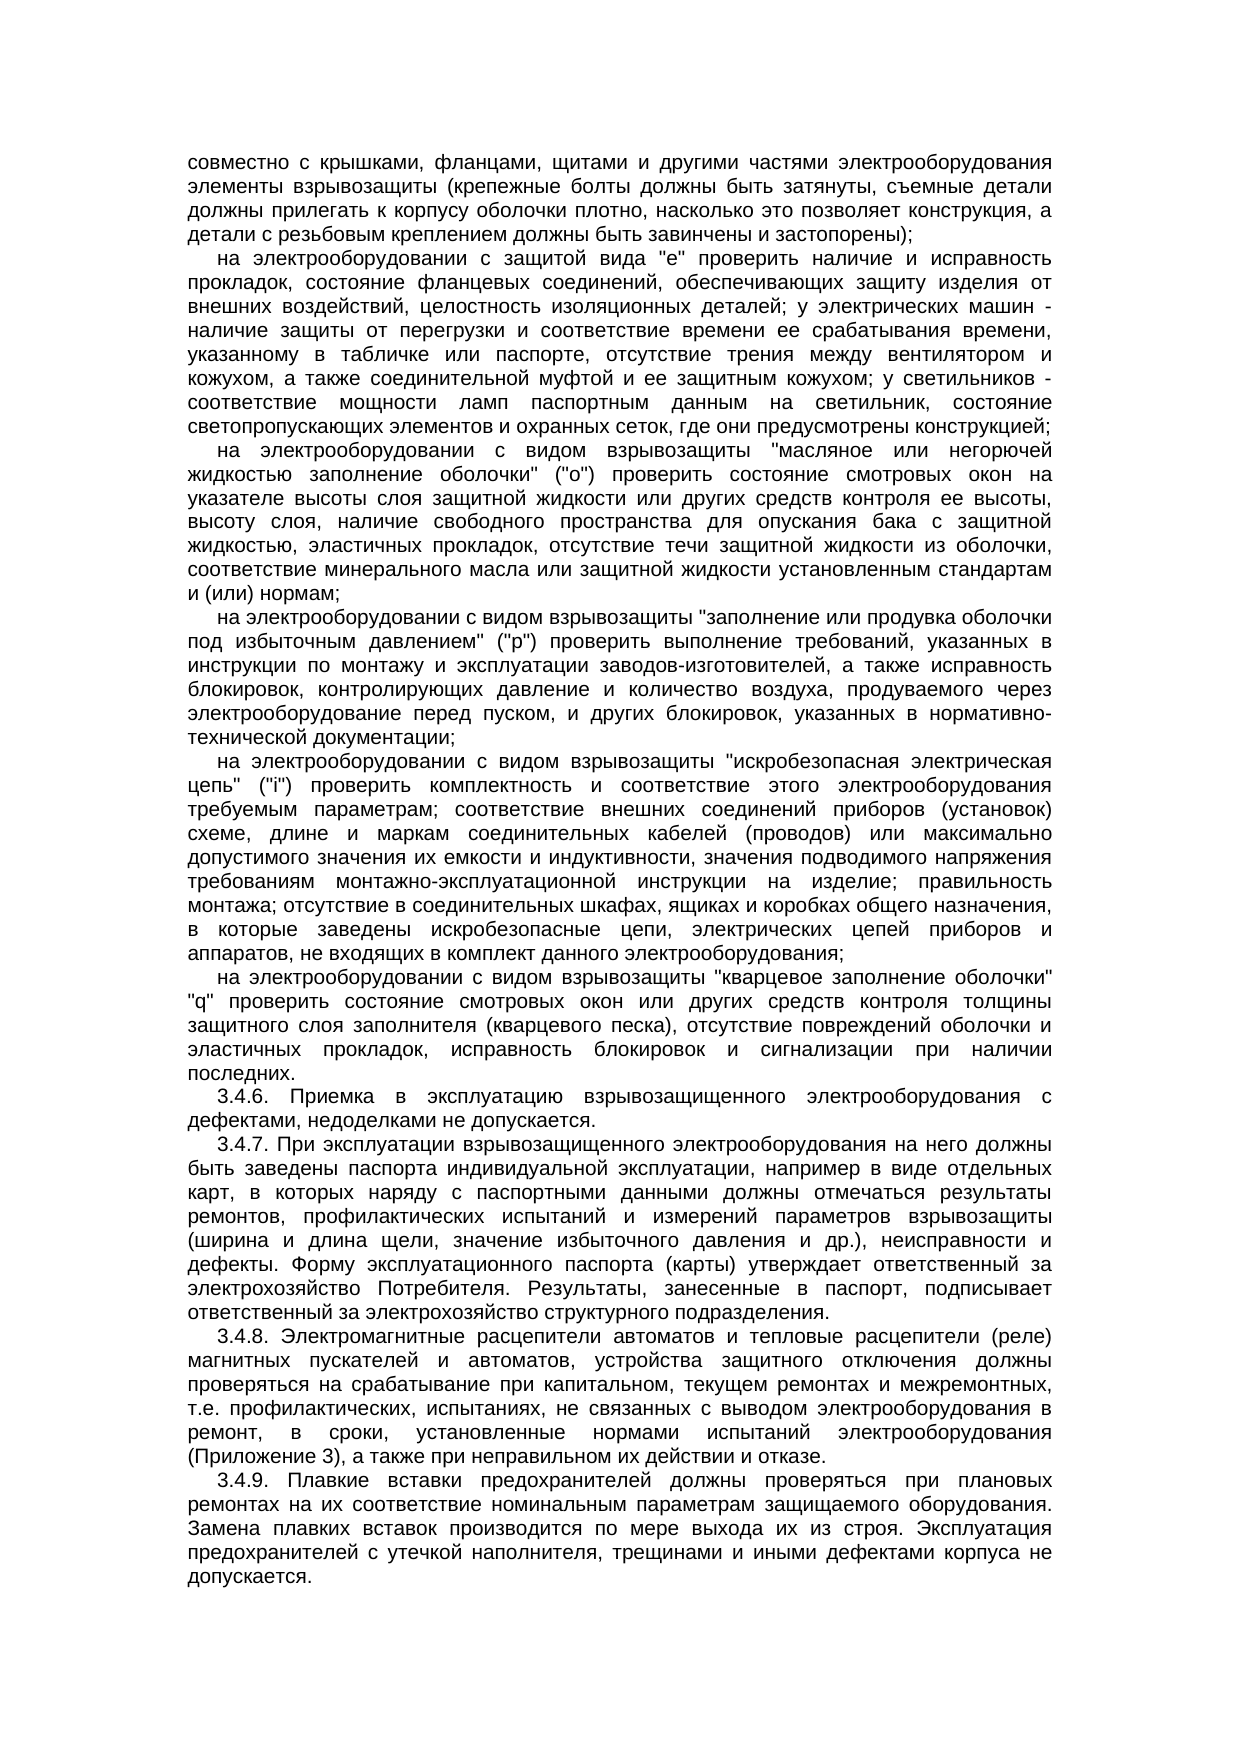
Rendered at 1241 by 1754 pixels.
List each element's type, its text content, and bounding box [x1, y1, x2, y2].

text на электрооборудовании с защитой вида "е" проверить наличие и исправность прокладок, состояние фланцевых соединений, обеспечивающих защиту изделия от внешних воздействий, целостность изоляционных деталей; у электрических машин - наличие защиты от перегрузки и соответствие времени ее срабатывания времени, указанному в табличке или паспорте, отсутствие трения между вентилятором и кожухом, а также соединительной муфтой и ее защитным кожухом; у светильников - соответствие мощности ламп паспортным данным на светильник, состояние светопропускающих элементов и охранных сеток, где они предусмотрены конструкцией; [187, 246, 1053, 437]
text 3.4.6. Приемка в эксплуатацию взрывозащищенного электрооборудования с дефектами, недоделками не допускается. [187, 1084, 1053, 1132]
text 3.4.9. Плавкие вставки предохранителей должны проверяться при плановых ремонтах на их соответствие номинальным параметрам защищаемого оборудования. Замена плавких вставок производится по мере выхода их из строя. Эксплуатация предохранителей с утечкой наполнителя, трещинами и иными дефектами корпуса не допускается. [187, 1468, 1053, 1587]
text 3.4.8. Электромагнитные расцепители автоматов и тепловые расцепители (реле) магнитных пускателей и автоматов, устройства защитного отключения должны проверяться на срабатывание при капитальном, текущем ремонтах и межремонтных, т.е. профилактических, испытаниях, не связанных с выводом электрооборудования в ремонт, в сроки, установленные нормами испытаний электрооборудования (Приложение 3), а также при неправильном их действии и отказе. [187, 1324, 1053, 1468]
text на электрооборудовании с видом взрывозащиты "масляное или негорючей жидкостью заполнение оболочки" ("о") проверить состояние смотровых окон на указателе высоты слоя защитной жидкости или других средств контроля ее высоты, высоту слоя, наличие свободного пространства для опускания бака с защитной жидкостью, эластичных прокладок, отсутствие течи защитной жидкости из оболочки, соответствие минерального масла или защитной жидкости установленным стандартам и (или) нормам; [187, 437, 1053, 605]
text на электрооборудовании с видом взрывозащиты "искробезопасная электрическая цепь" ("i") проверить комплектность и соответствие этого электрооборудования требуемым параметрам; соответствие внешних соединений приборов (установок) схеме, длине и маркам соединительных кабелей (проводов) или максимально допустимого значения их емкости и индуктивности, значения подводимого напряжения требованиям монтажно-эксплуатационной инструкции на изделие; правильность монтажа; отсутствие в соединительных шкафах, ящиках и коробках общего назначения, в которые заведены искробезопасные цепи, электрических цепей приборов и аппаратов, не входящих в комплект данного электрооборудования; [187, 749, 1053, 964]
text 3.4.7. При эксплуатации взрывозащищенного электрооборудования на него должны быть заведены паспорта индивидуальной эксплуатации, например в виде отдельных карт, в которых наряду с паспортными данными должны отмечаться результаты ремонтов, профилактических испытаний и измерений параметров взрывозащиты (ширина и длина щели, значение избыточного давления и др.), неисправности и дефекты. Форму эксплуатационного паспорта (карты) утверждает ответственный за электрохозяйство Потребителя. Результаты, занесенные в паспорт, подписывает ответственный за электрохозяйство структурного подразделения. [187, 1132, 1053, 1324]
text на электрооборудовании с видом взрывозащиты "кварцевое заполнение оболочки" "q" проверить состояние смотровых окон или других средств контроля толщины защитного слоя заполнителя (кварцевого песка), отсутствие повреждений оболочки и эластичных прокладок, исправность блокировок и сигнализации при наличии последних. [187, 964, 1053, 1084]
text на электрооборудовании с видом взрывозащиты "заполнение или продувка оболочки под избыточным давлением" ("р") проверить выполнение требований, указанных в инструкции по монтажу и эксплуатации заводов-изготовителей, а также исправность блокировок, контролирующих давление и количество воздуха, продуваемого через электрооборудование перед пуском, и других блокировок, указанных в нормативно-технической документации; [187, 605, 1053, 749]
text совместно с крышками, фланцами, щитами и другими частями электрооборудования элементы взрывозащиты (крепежные болты должны быть затянуты, съемные детали должны прилегать к корпусу оболочки плотно, насколько это позволяет конструкция, а детали с резьбовым креплением должны быть завинчены и застопорены); [187, 150, 1053, 246]
